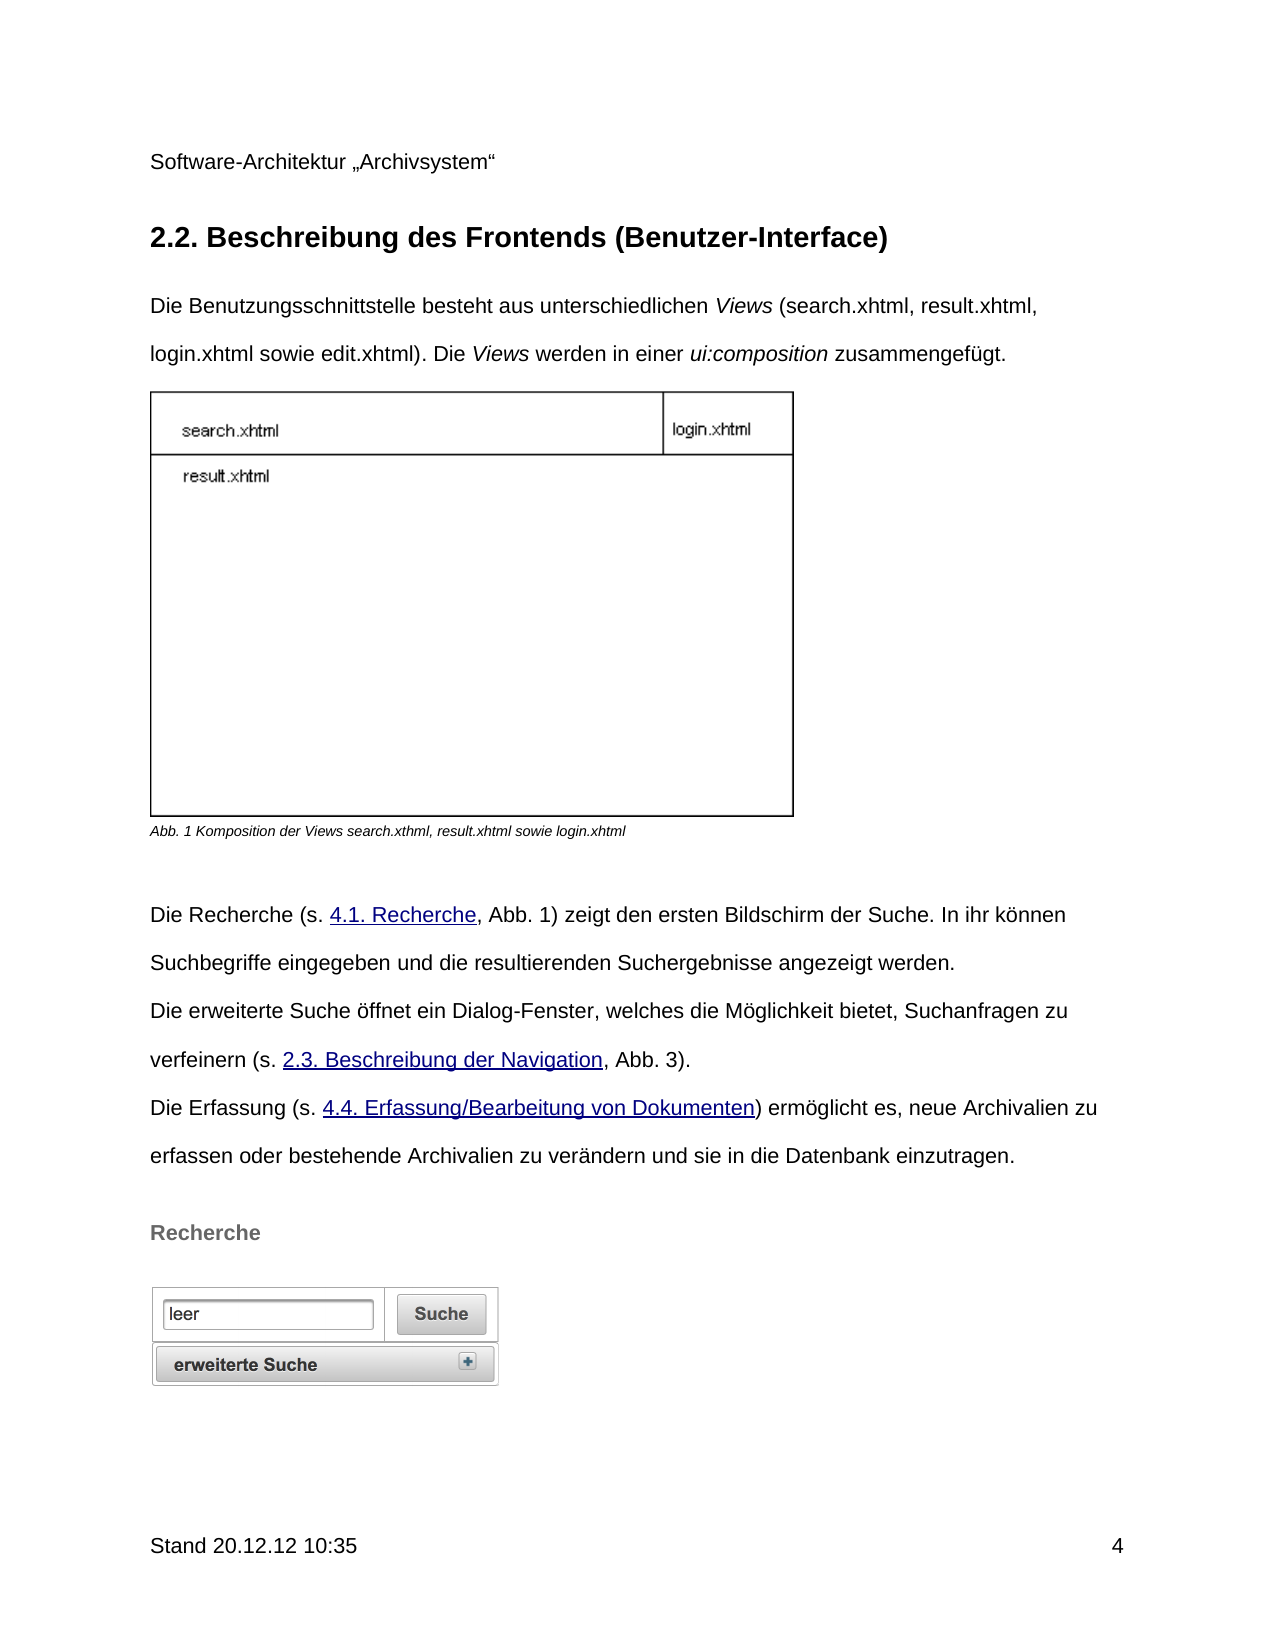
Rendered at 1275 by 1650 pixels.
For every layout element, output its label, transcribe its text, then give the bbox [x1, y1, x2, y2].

picture [151, 1286, 500, 1388]
text Die Erfassung (s. 4.4. Erfassung/Bearbeitung von Dokumenten) ermöglicht es, neue Archivalien zu erfassen oder bestehende Archivalien zu verändern und sie in die Datenbank einzutragen. [150, 1096, 1125, 1186]
text Die erweiterte Suche öffnet ein Dialog-Fenster, welches die Möglichkeit bietet, Suchanfragen zu verfeinern (s. 2.3. Beschreibung der Navigation, Abb. 3). [150, 999, 1125, 1089]
subtitle 2.2. Beschreibung des Frontends (Benutzer-Interface) [150, 221, 1125, 277]
text Abb. 1 Komposition der Views search.xthml, result.xhtml sowie login.xhtml [150, 823, 1125, 851]
picture [150, 390, 794, 817]
subtitle Recherche [150, 1221, 1125, 1263]
text Die Benutzungsschnittstelle besteht aus unterschiedlichen Views (search.xhtml, result.xhtml, login.xhtml sowie edit.xhtml). Die Views werden in einer ui:composition zusammengefügt. [150, 294, 1125, 384]
text Die Recherche (s. 4.1. Recherche, Abb. 1) zeigt den ersten Bildschirm der Suche. In ihr können Suchbegriffe eingegeben und die resultierenden Suchergebnisse angezeigt werden. [150, 903, 1125, 993]
